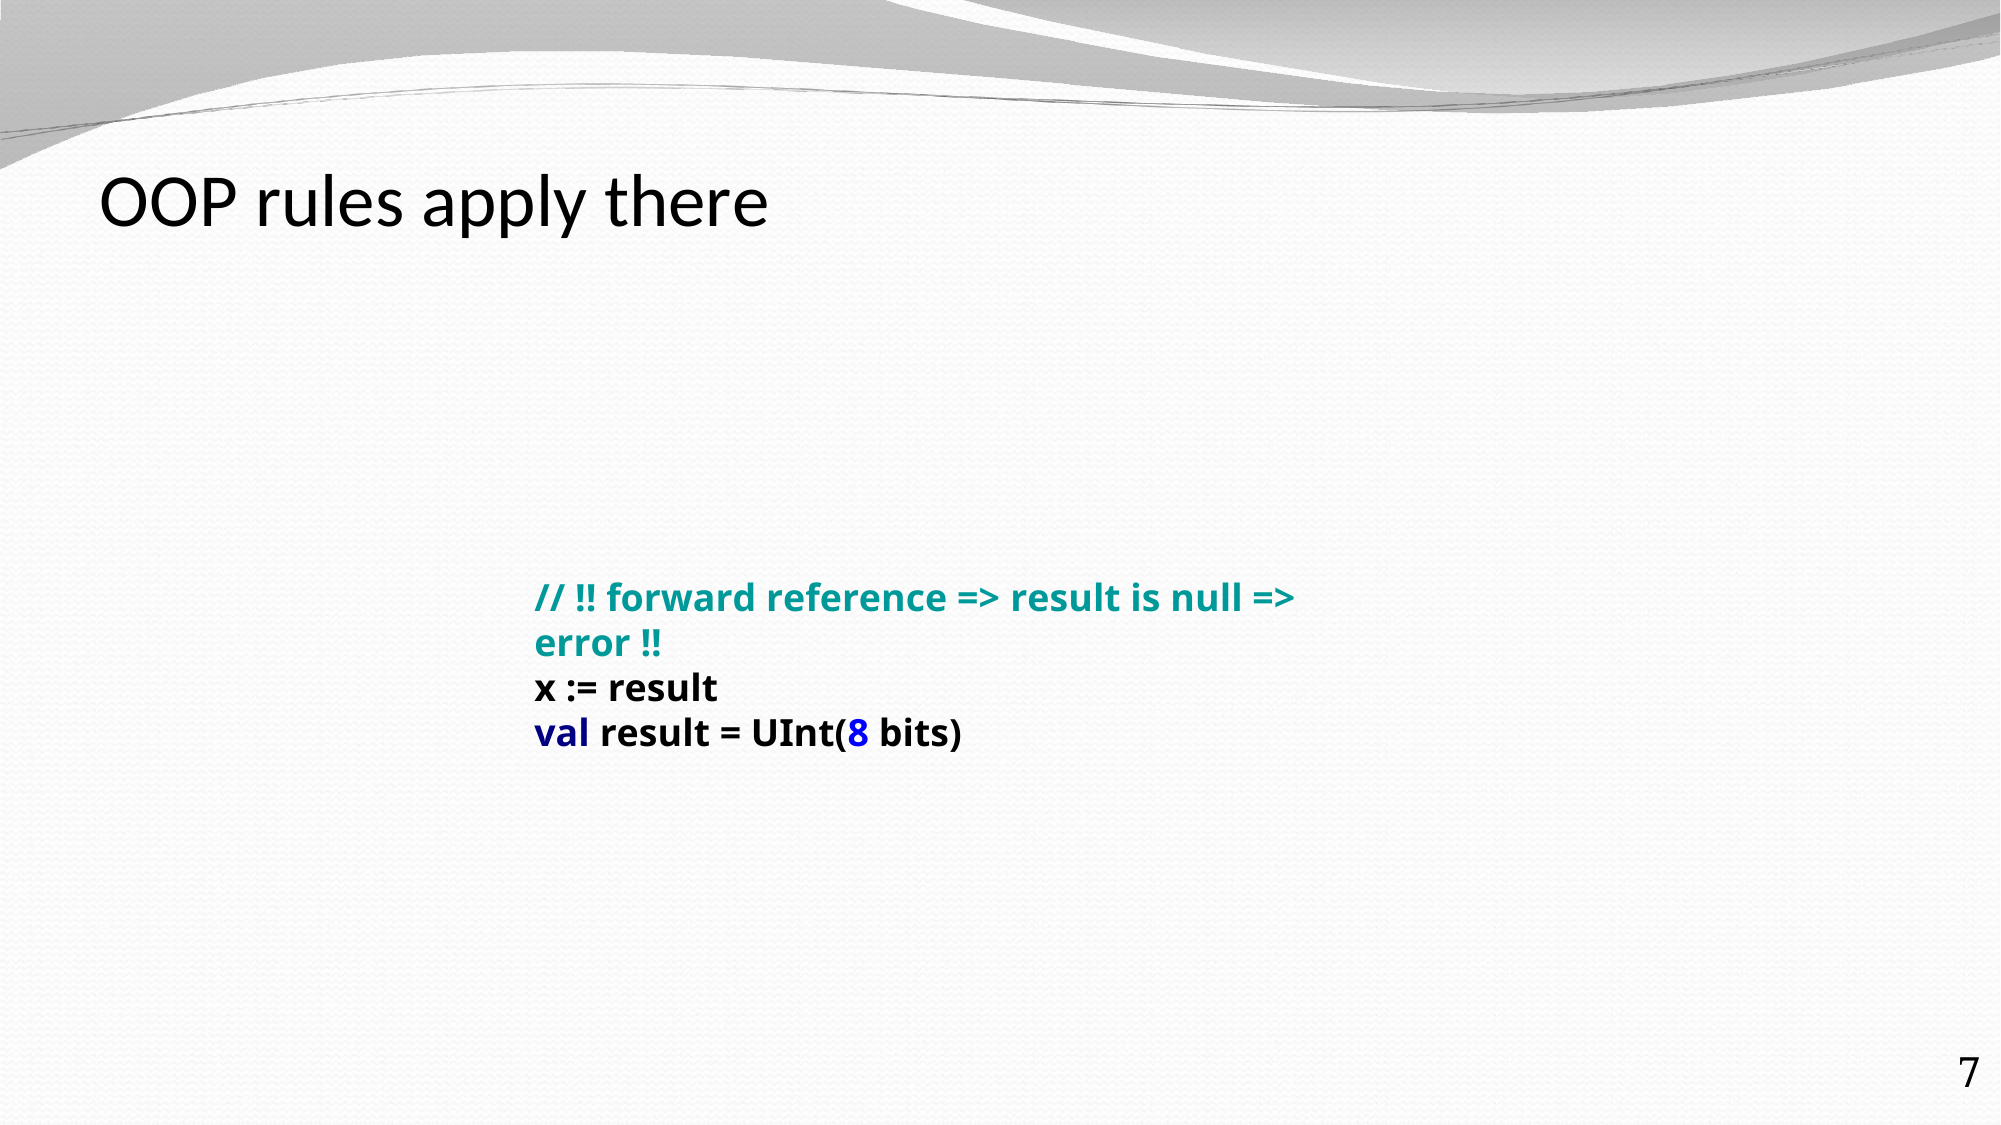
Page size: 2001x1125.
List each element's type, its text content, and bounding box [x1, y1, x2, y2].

title OOP rules apply there [99, 54, 1985, 242]
text_box // !! forward reference => result is null => error !! x := result val result = UInt(8 bits) [519, 566, 1441, 807]
text_box [1813, 1042, 1981, 1103]
picture [0, 0, 2001, 1125]
